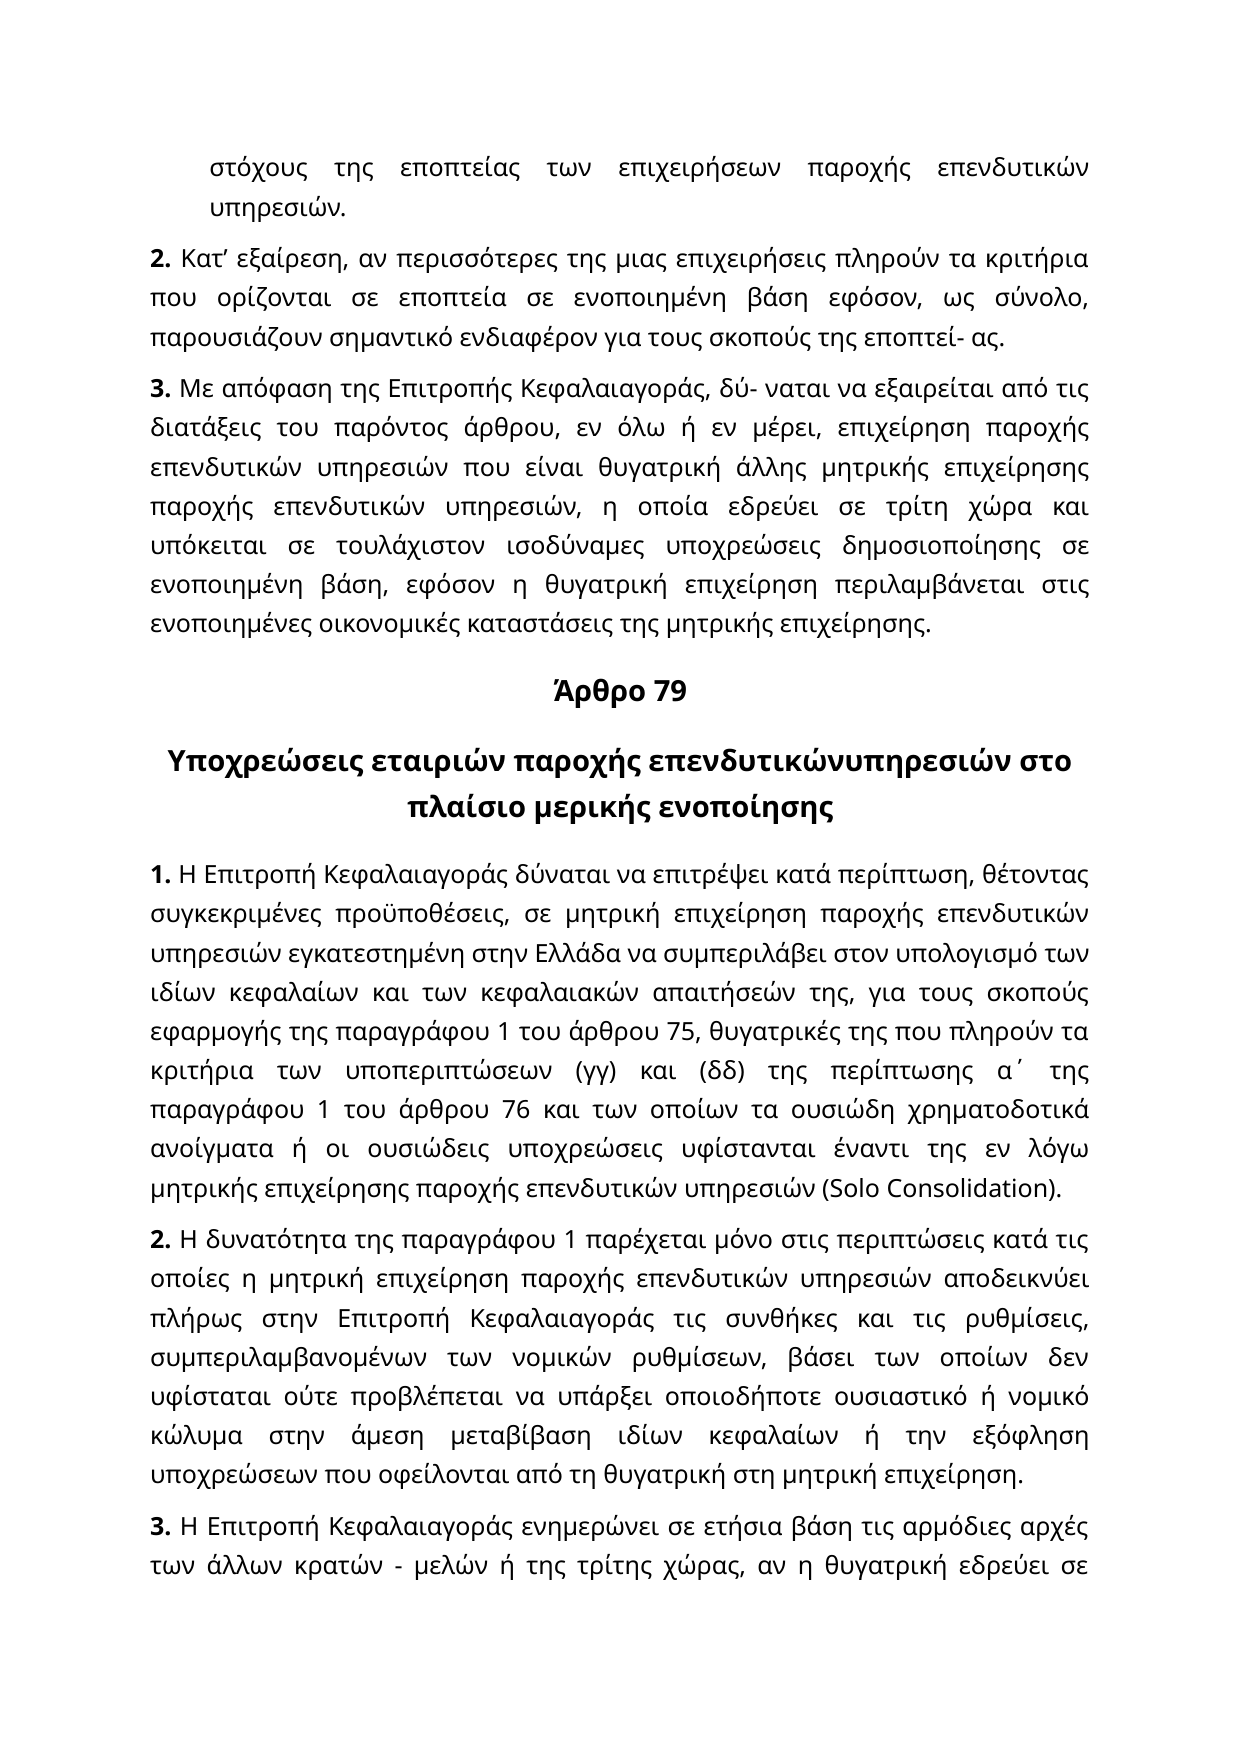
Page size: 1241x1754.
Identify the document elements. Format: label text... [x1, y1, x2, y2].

text 3. Με απόφαση της Επιτροπής Κεφαλαιαγοράς, δύ- ναται να εξαιρείται από τις διατάξεις του παρόντος άρθρου, εν όλω ή εν μέρει, επιχείρηση παροχής επενδυτικών υπηρεσιών που είναι θυγατρική άλλης μητρικής επιχείρησης παροχής επενδυτικών υπηρεσιών, η οποία εδρεύει σε τρίτη χώρα και υπόκειται σε τουλάχιστον ισοδύναμες υποχρεώσεις δημοσιοποίησης σε ενοποιημένη βάση, εφόσον η θυγατρική επιχείρηση περιλαμβάνεται στις ενοποιημένες οικονομικές καταστάσεις της μητρικής επιχείρησης. [150, 371, 1090, 640]
subtitle Υποχρεώσεις εταιριών παροχής επενδυτικώνυπηρεσιών στο πλαίσιο μερικής ενοποίησης [150, 741, 1090, 826]
text 2. Η δυνατότητα της παραγράφου 1 παρέχεται μόνο στις περιπτώσεις κατά τις οποίες η μητρική επιχείρηση παροχής επενδυτικών υπηρεσιών αποδεικνύει πλήρως στην Επιτροπή Κεφαλαιαγοράς τις συνθήκες και τις ρυθμίσεις, συμπεριλαμβανομένων των νομικών ρυθμίσεων, βάσει των οποίων δεν υφίσταται ούτε προβλέπεται να υπάρξει οποιοδήποτε ουσιαστικό ή νομικό κώλυμα στην άμεση μεταβίβαση ιδίων κεφαλαίων ή την εξόφληση υποχρεώσεων που οφείλονται από τη θυγατρική στη μητρική επιχείρηση. [150, 1222, 1090, 1491]
text 3. Η Επιτροπή Κεφαλαιαγοράς ενημερώνει σε ετήσια βάση τις αρμόδιες αρχές των άλλων κρατών - μελών ή της τρίτης χώρας, αν η θυγατρική εδρεύει σε [150, 1508, 1090, 1582]
subtitle Άρθρο 79 [150, 670, 1090, 710]
text 1. Η Επιτροπή Κεφαλαιαγοράς δύναται να επιτρέψει κατά περίπτωση, θέτοντας συγκεκριμένες προϋποθέσεις, σε μητρική επιχείρηση παροχής επενδυτικών υπηρεσιών εγκατεστημένη στην Ελλάδα να συμπεριλάβει στον υπολογισμό των ιδίων κεφαλαίων και των κεφαλαιακών απαιτήσεών της, για τους σκοπούς εφαρμογής της παραγράφου 1 του άρθρου 75, θυγατρικές της που πληρούν τα κριτήρια των υποπεριπτώσεων (γγ) και (δδ) της περίπτωσης α΄ της παραγράφου 1 του άρθρου 76 και των οποίων τα ουσιώδη χρηματοδοτικά ανοίγματα ή οι ουσιώδεις υποχρεώσεις υφίστανται έναντι της εν λόγω μητρικής επιχείρησης παροχής επενδυτικών υπηρεσιών (Solo Consolidation). [150, 857, 1090, 1204]
list στόχους της εποπτείας των επιχειρήσεων παροχής επενδυτικών υπηρεσιών. [150, 150, 1090, 223]
text 2. Κατ’ εξαίρεση, αν περισσότερες της μιας επιχειρήσεις πληρούν τα κριτήρια που ορίζονται σε εποπτεία σε ενοποιημένη βάση εφόσον, ως σύνολο, παρουσιάζουν σημαντικό ενδιαφέρον για τους σκοπούς της εποπτεί- ας. [150, 241, 1090, 353]
